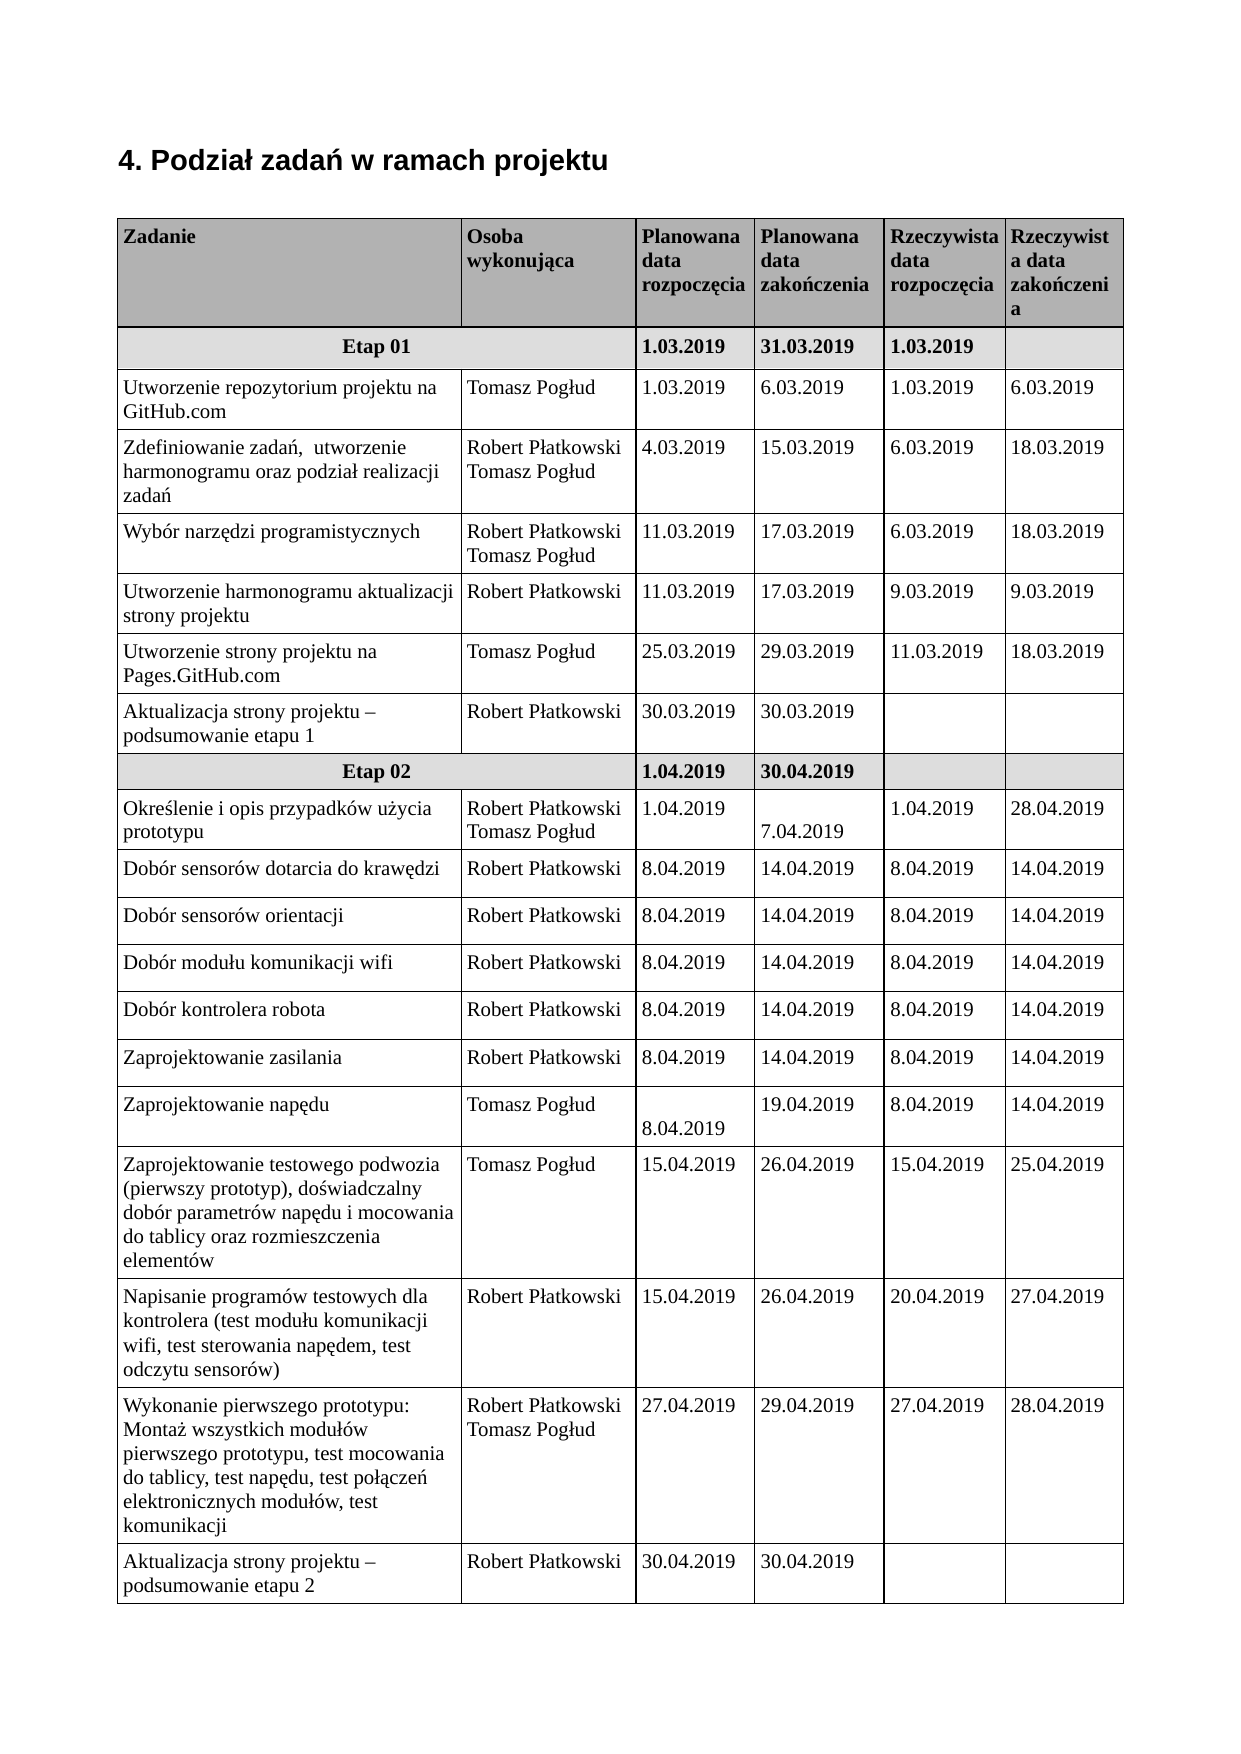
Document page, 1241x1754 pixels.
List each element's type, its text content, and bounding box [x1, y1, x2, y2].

table_cell 29.03.2019 [755, 634, 883, 693]
table_cell [1006, 754, 1123, 789]
table_cell Tomasz Pogłud [462, 634, 635, 693]
table_cell 8.04.2019 [637, 1087, 754, 1146]
table_cell 11.03.2019 [637, 514, 754, 573]
table_cell Aktualizacja strony projektu – podsumowanie etapu 1 [118, 694, 461, 753]
table_cell Tomasz Pogłud [462, 370, 635, 428]
table_cell Robert Płatkowski [462, 1279, 635, 1386]
table_cell 14.04.2019 [1006, 1087, 1123, 1146]
table_cell 26.04.2019 [755, 1279, 883, 1386]
table_cell Etap 02 [118, 754, 635, 789]
table_cell Określenie i opis przypadków użycia prototypu [118, 790, 461, 849]
table_cell 27.04.2019 [637, 1388, 754, 1543]
table_cell Wykonanie pierwszego prototypu: Montaż wszystkich modułów pierwszego prototypu, test mocowania do tablicy, test napędu, test połączeń elektronicznych modułów, test komunikacji [118, 1388, 461, 1543]
table_cell 15.03.2019 [755, 430, 883, 513]
table_cell Utworzenie strony projektu na Pages.GitHub.com [118, 634, 461, 693]
table_cell 8.04.2019 [637, 992, 754, 1038]
table_cell Robert Płatkowski [462, 992, 635, 1038]
table_cell Dobór modułu komunikacji wifi [118, 945, 461, 991]
table_cell Robert Płatkowski [462, 850, 635, 897]
table_cell 14.04.2019 [755, 945, 883, 991]
table_cell 14.04.2019 [755, 992, 883, 1038]
table_cell 25.03.2019 [637, 634, 754, 693]
table_cell 30.04.2019 [755, 754, 883, 789]
table_cell [1006, 694, 1123, 753]
table_cell Robert Płatkowski [462, 945, 635, 991]
table_cell Tomasz Pogłud [462, 1147, 635, 1278]
table_cell Aktualizacja strony projektu – podsumowanie etapu 2 [118, 1544, 461, 1603]
table_cell 8.04.2019 [637, 898, 754, 944]
table_cell [885, 754, 1005, 789]
table_cell 17.03.2019 [755, 514, 883, 573]
table_cell Napisanie programów testowych dla kontrolera (test modułu komunikacji wifi, test sterowania napędem, test odczytu sensorów) [118, 1279, 461, 1386]
table_cell Dobór sensorów orientacji [118, 898, 461, 944]
table_cell 18.03.2019 [1006, 634, 1123, 693]
table_cell 6.03.2019 [885, 430, 1005, 513]
table_cell 30.04.2019 [637, 1544, 754, 1603]
table_cell 1.03.2019 [637, 370, 754, 428]
table_cell 18.03.2019 [1006, 514, 1123, 573]
table_cell 15.04.2019 [637, 1147, 754, 1278]
table_cell 1.03.2019 [637, 328, 754, 368]
table_cell 8.04.2019 [885, 1040, 1005, 1086]
table_cell [885, 694, 1005, 753]
table_cell 1.04.2019 [637, 754, 754, 789]
table_cell 6.03.2019 [885, 514, 1005, 573]
table_cell 15.04.2019 [885, 1147, 1005, 1278]
table_cell 4.03.2019 [637, 430, 754, 513]
table_cell 14.04.2019 [1006, 1040, 1123, 1086]
table_cell Robert Płatkowski [462, 898, 635, 944]
table_cell 19.04.2019 [755, 1087, 883, 1146]
table_cell 14.04.2019 [1006, 945, 1123, 991]
table_cell 8.04.2019 [637, 1040, 754, 1086]
table_cell 14.04.2019 [1006, 992, 1123, 1038]
table_cell Robert Płatkowski Tomasz Pogłud [462, 1388, 635, 1543]
table_cell Robert Płatkowski Tomasz Pogłud [462, 430, 635, 513]
table_cell Utworzenie repozytorium projektu na GitHub.com [118, 370, 461, 428]
table_cell 14.04.2019 [1006, 850, 1123, 897]
table_cell Tomasz Pogłud [462, 1087, 635, 1146]
table_cell 6.03.2019 [755, 370, 883, 428]
table_cell 31.03.2019 [755, 328, 883, 368]
table_cell 9.03.2019 [885, 574, 1005, 633]
table_cell Zaprojektowanie testowego podwozia (pierwszy prototyp), doświadczalny dobór parametrów napędu i mocowania do tablicy oraz rozmieszczenia elementów [118, 1147, 461, 1278]
table_header Osoba wykonująca [462, 219, 635, 326]
table_cell 25.04.2019 [1006, 1147, 1123, 1278]
table_cell Robert Płatkowski Tomasz Pogłud [462, 790, 635, 849]
table_cell Zaprojektowanie napędu [118, 1087, 461, 1146]
table_cell 1.03.2019 [885, 328, 1005, 368]
table_cell 8.04.2019 [885, 1087, 1005, 1146]
table_cell 18.03.2019 [1006, 430, 1123, 513]
table_cell 8.04.2019 [885, 992, 1005, 1038]
table_cell 8.04.2019 [885, 850, 1005, 897]
table_cell 26.04.2019 [755, 1147, 883, 1278]
table_cell Robert Płatkowski Tomasz Pogłud [462, 514, 635, 573]
table_cell 30.03.2019 [637, 694, 754, 753]
table_cell [1006, 1544, 1123, 1603]
table_cell Robert Płatkowski [462, 1544, 635, 1603]
table_cell 30.03.2019 [755, 694, 883, 753]
table_cell 11.03.2019 [637, 574, 754, 633]
table_cell Zaprojektowanie zasilania [118, 1040, 461, 1086]
table_cell 7.04.2019 [755, 790, 883, 849]
table_cell 20.04.2019 [885, 1279, 1005, 1386]
table_cell 27.04.2019 [1006, 1279, 1123, 1386]
table_cell 30.04.2019 [755, 1544, 883, 1603]
table_cell 17.03.2019 [755, 574, 883, 633]
table_cell 28.04.2019 [1006, 1388, 1123, 1543]
table_cell Robert Płatkowski [462, 574, 635, 633]
table_header Planowana data rozpoczęcia [637, 219, 754, 326]
table_cell 27.04.2019 [885, 1388, 1005, 1543]
table_cell Robert Płatkowski [462, 694, 635, 753]
table_cell 11.03.2019 [885, 634, 1005, 693]
table_cell 14.04.2019 [755, 850, 883, 897]
table_header Rzeczywista data zakończenia [1006, 219, 1123, 326]
table_cell Utworzenie harmonogramu aktualizacji strony projektu [118, 574, 461, 633]
table_header Rzeczywista data rozpoczęcia [885, 219, 1005, 326]
table_cell 6.03.2019 [1006, 370, 1123, 428]
table_cell 1.03.2019 [885, 370, 1005, 428]
table_cell 29.04.2019 [755, 1388, 883, 1543]
table_cell 8.04.2019 [885, 898, 1005, 944]
table_cell 15.04.2019 [637, 1279, 754, 1386]
table_cell [1006, 328, 1123, 368]
table_cell 9.03.2019 [1006, 574, 1123, 633]
table_cell Robert Płatkowski [462, 1040, 635, 1086]
table_header Zadanie [118, 219, 461, 326]
table_cell Dobór kontrolera robota [118, 992, 461, 1038]
table_cell 8.04.2019 [637, 850, 754, 897]
table_cell Zdefiniowanie zadań, utworzenie harmonogramu oraz podział realizacji zadań [118, 430, 461, 513]
table_cell 1.04.2019 [885, 790, 1005, 849]
table_cell 14.04.2019 [755, 898, 883, 944]
table_cell 8.04.2019 [885, 945, 1005, 991]
table_cell 28.04.2019 [1006, 790, 1123, 849]
table_cell 1.04.2019 [637, 790, 754, 849]
table_cell 14.04.2019 [1006, 898, 1123, 944]
table_cell Etap 01 [118, 328, 635, 368]
table_header Planowana data zakończenia [755, 219, 883, 326]
table_cell [885, 1544, 1005, 1603]
table_cell Dobór sensorów dotarcia do krawędzi [118, 850, 461, 897]
subtitle 4. Podział zadań w ramach projektu [118, 143, 1122, 177]
table_cell 8.04.2019 [637, 945, 754, 991]
table_cell Wybór narzędzi programistycznych [118, 514, 461, 573]
table_cell 14.04.2019 [755, 1040, 883, 1086]
